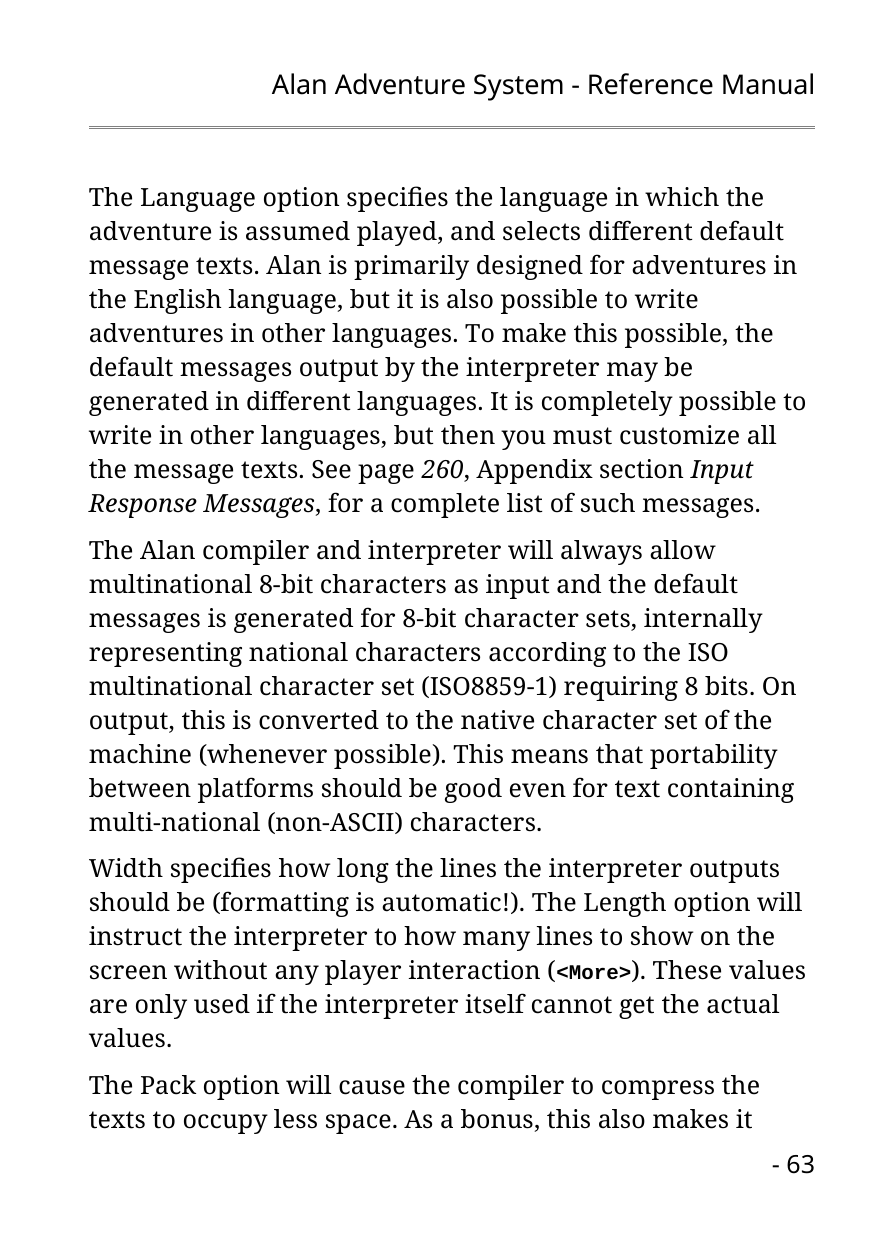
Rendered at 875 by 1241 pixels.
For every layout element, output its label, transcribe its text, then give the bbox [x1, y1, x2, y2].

text Width specifies how long the lines the interpreter outputs should be (format­ting is automatic!). The Length option will instruct the interpreter to how many lines to show on the screen without any player interaction (<More>). These values are only used if the interpreter itself cannot get the actual values. [88, 851, 815, 1055]
text The Language option specifies the language in which the adventure is assumed played, and selects different default message texts. Alan is primarily de­signed for adventures in the English language, but it is also possible to write adventures in other languages. To make this possible, the default messages output by the interpreter may be generated in different languages. It is completely possible to write in other languages, but then you must customize all the message texts. See page 210, Appendix section Input Response Messages, for a complete list of such messages. [88, 180, 815, 520]
text The Alan compiler and interpreter will always allow multinational 8-bit char­acters as input and the default messages is generated for 8-bit character sets, internally representing national characters according to the ISO multinational character set (ISO8859-1) requiring 8 bits. On output, this is converted to the native character set of the machine (whenever possible). This means that portability between platforms should be good even for text containing multi-national (non-ASCII) characters. [88, 533, 815, 838]
text The Pack option will cause the compiler to compress the texts to occupy less space. As a bonus, this also makes it [88, 1068, 815, 1136]
